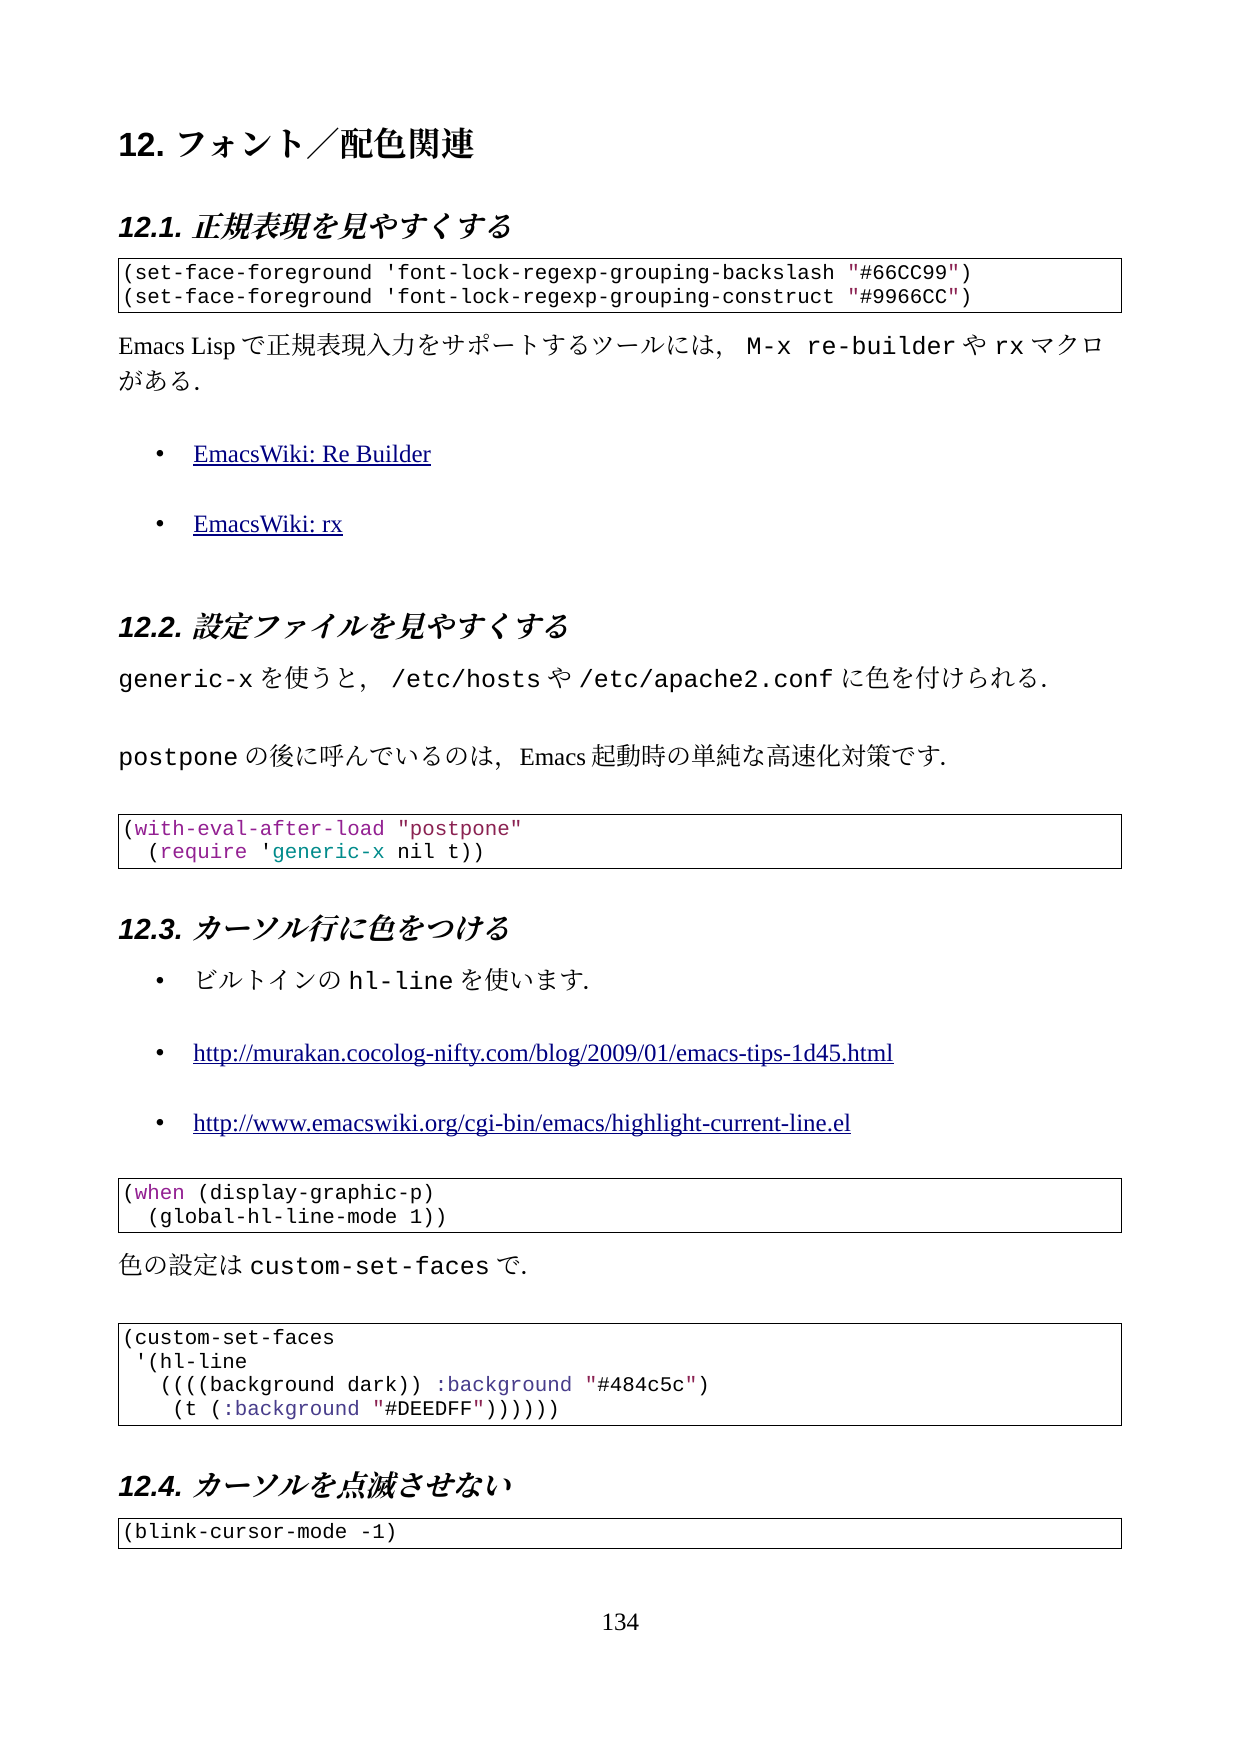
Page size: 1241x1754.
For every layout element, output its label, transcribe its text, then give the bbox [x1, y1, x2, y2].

text (custom-set-faces [119, 1324, 1121, 1347]
list EmacsWiki: Re Builder [156, 439, 1122, 497]
text (blink-cursor-mode -1) [119, 1519, 1121, 1548]
subtitle 正規表現を見やすくする [118, 204, 1122, 246]
text Emacs Lisp で正規表現入力をサポートするツールには， M-x re-builder や rx マクロがある． [118, 326, 1122, 427]
text ((((background dark)) :background "#484c5c") [119, 1371, 1121, 1394]
text postpone の後に呼んでいるのは，Emacs起動時の単純な高速化対策です． [118, 736, 1122, 801]
subtitle カーソル行に色をつける [118, 906, 1122, 948]
text generic-x を使うと， /etc/hosts や /etc/apache2.conf に色を付けられる． [118, 659, 1122, 724]
text (set-face-foreground 'font-lock-regexp-grouping-backslash "#66CC99") [119, 259, 1121, 282]
text (t (:background "#DEEDFF")))))) [119, 1394, 1121, 1425]
text (set-face-foreground 'font-lock-regexp-grouping-construct "#9966CC") [119, 282, 1121, 312]
subtitle 設定ファイルを見やすくする [118, 604, 1122, 646]
list http://www.emacswiki.org/cgi-bin/emacs/highlight-current-line.el [156, 1108, 1122, 1166]
text (when (display-graphic-p) [119, 1179, 1121, 1202]
list ビルトインの hl-line を使います． [156, 961, 1122, 1026]
subtitle フォント／配色関連 [118, 118, 1122, 166]
list EmacsWiki: rx [156, 509, 1122, 567]
subtitle カーソルを点滅させない [118, 1463, 1122, 1505]
text (global-hl-line-mode 1)) [119, 1202, 1121, 1232]
text '(hl-line [119, 1347, 1121, 1371]
text 色の設定は custom-set-faces で． [118, 1246, 1122, 1311]
list http://murakan.cocolog-nifty.com/blog/2009/01/emacs-tips-1d45.html [156, 1038, 1122, 1096]
text (require 'generic-x nil t)) [119, 837, 1121, 868]
text (with-eval-after-load "postpone" [119, 815, 1121, 837]
